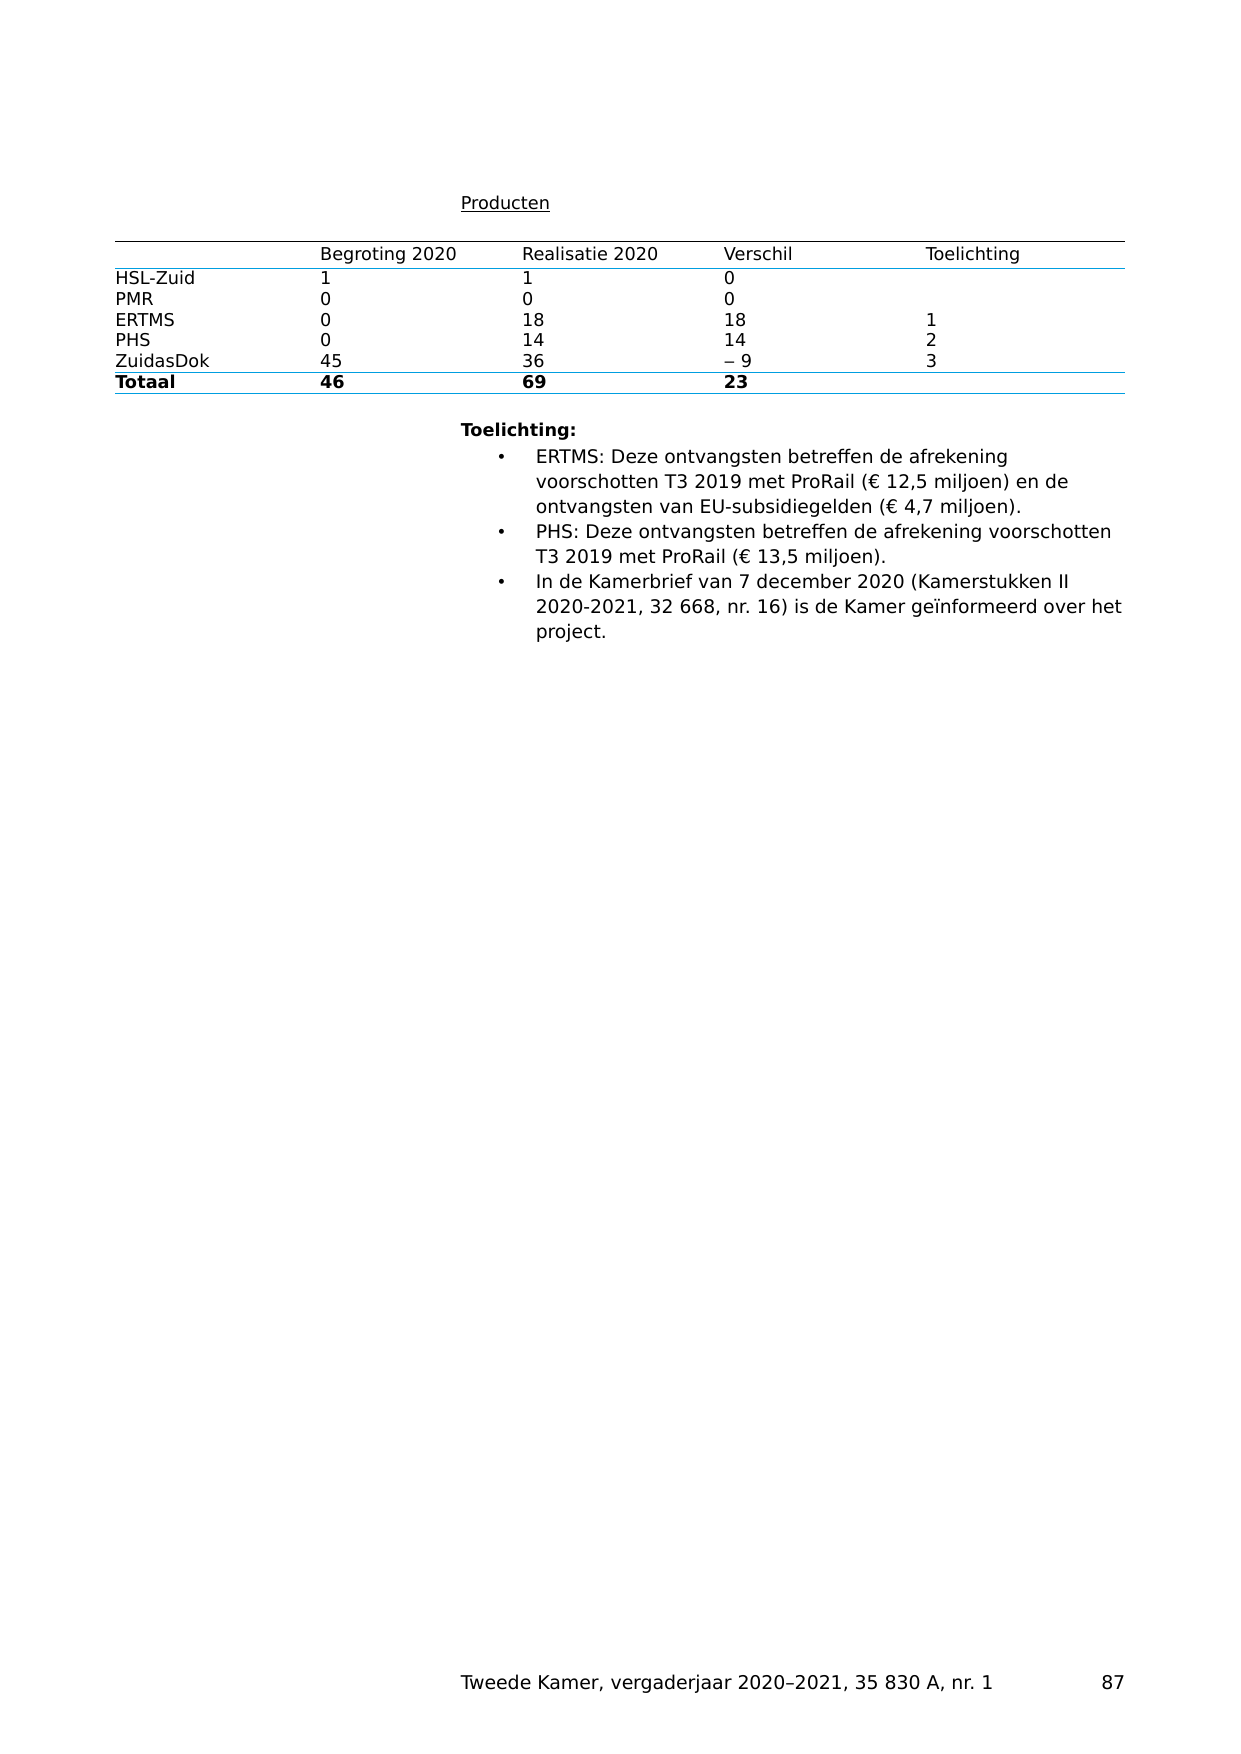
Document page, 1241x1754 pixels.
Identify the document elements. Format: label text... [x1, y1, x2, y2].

table_cell 69 [519, 373, 721, 392]
table_cell 0 [721, 269, 923, 289]
table_header Tabel 46 Ontvangsten Megaprojecten verkeer en vervoer (bedragen x € 1 miljoen) [115, 216, 1125, 241]
table_cell 2 [923, 330, 1125, 351]
table_cell PMR [115, 289, 317, 309]
table_cell ‒ 9 [721, 351, 923, 371]
table_cell 14 [519, 330, 721, 351]
table_cell 18 [519, 310, 721, 330]
table_cell 0 [721, 289, 923, 309]
table_cell HSL-Zuid [115, 269, 317, 289]
table_cell Begroting 2020 [317, 242, 519, 268]
list ERTMS: Deze ontvangsten betreffen de afrekening voorschotten T3 2019 met ProRail (€ 12,5 miljoen) en de ontvangsten van EU-subsidiegelden (€ 4,7 miljoen). [498, 443, 1125, 518]
table_cell 3 [923, 351, 1125, 371]
table_cell [115, 242, 317, 268]
table_cell Totaal [115, 373, 317, 392]
table_cell ZuidasDok [115, 351, 317, 371]
table_cell PHS [115, 330, 317, 351]
table_cell Verschil [721, 242, 923, 268]
table_cell 1 [317, 269, 519, 289]
table_cell 46 [317, 373, 519, 392]
table_cell 36 [519, 351, 721, 371]
table_cell 0 [317, 310, 519, 330]
table_cell Toelichting [923, 242, 1125, 268]
table_cell [923, 289, 1125, 309]
table_cell Realisatie 2020 [519, 242, 721, 268]
table_cell 1 [923, 310, 1125, 330]
table_cell 1 [519, 269, 721, 289]
table_cell 23 [721, 373, 923, 392]
table_cell [923, 269, 1125, 289]
list In de Kamerbrief van 7 december 2020 (Kamerstukken II 2020-2021, 32 668, nr. 16) is de Kamer geïnformeerd over het project. [498, 568, 1125, 643]
list PHS: Deze ontvangsten betreffen de afrekening voorschotten T3 2019 met ProRail (€ 13,5 miljoen). [498, 518, 1125, 568]
text Toelichting: [461, 418, 1125, 441]
table_cell 0 [317, 330, 519, 351]
table_cell 14 [721, 330, 923, 351]
text Producten [461, 191, 1125, 214]
table_cell 0 [317, 289, 519, 309]
table_cell [923, 373, 1125, 392]
table_cell 45 [317, 351, 519, 371]
table_cell 18 [721, 310, 923, 330]
table_cell ERTMS [115, 310, 317, 330]
table_cell 0 [519, 289, 721, 309]
